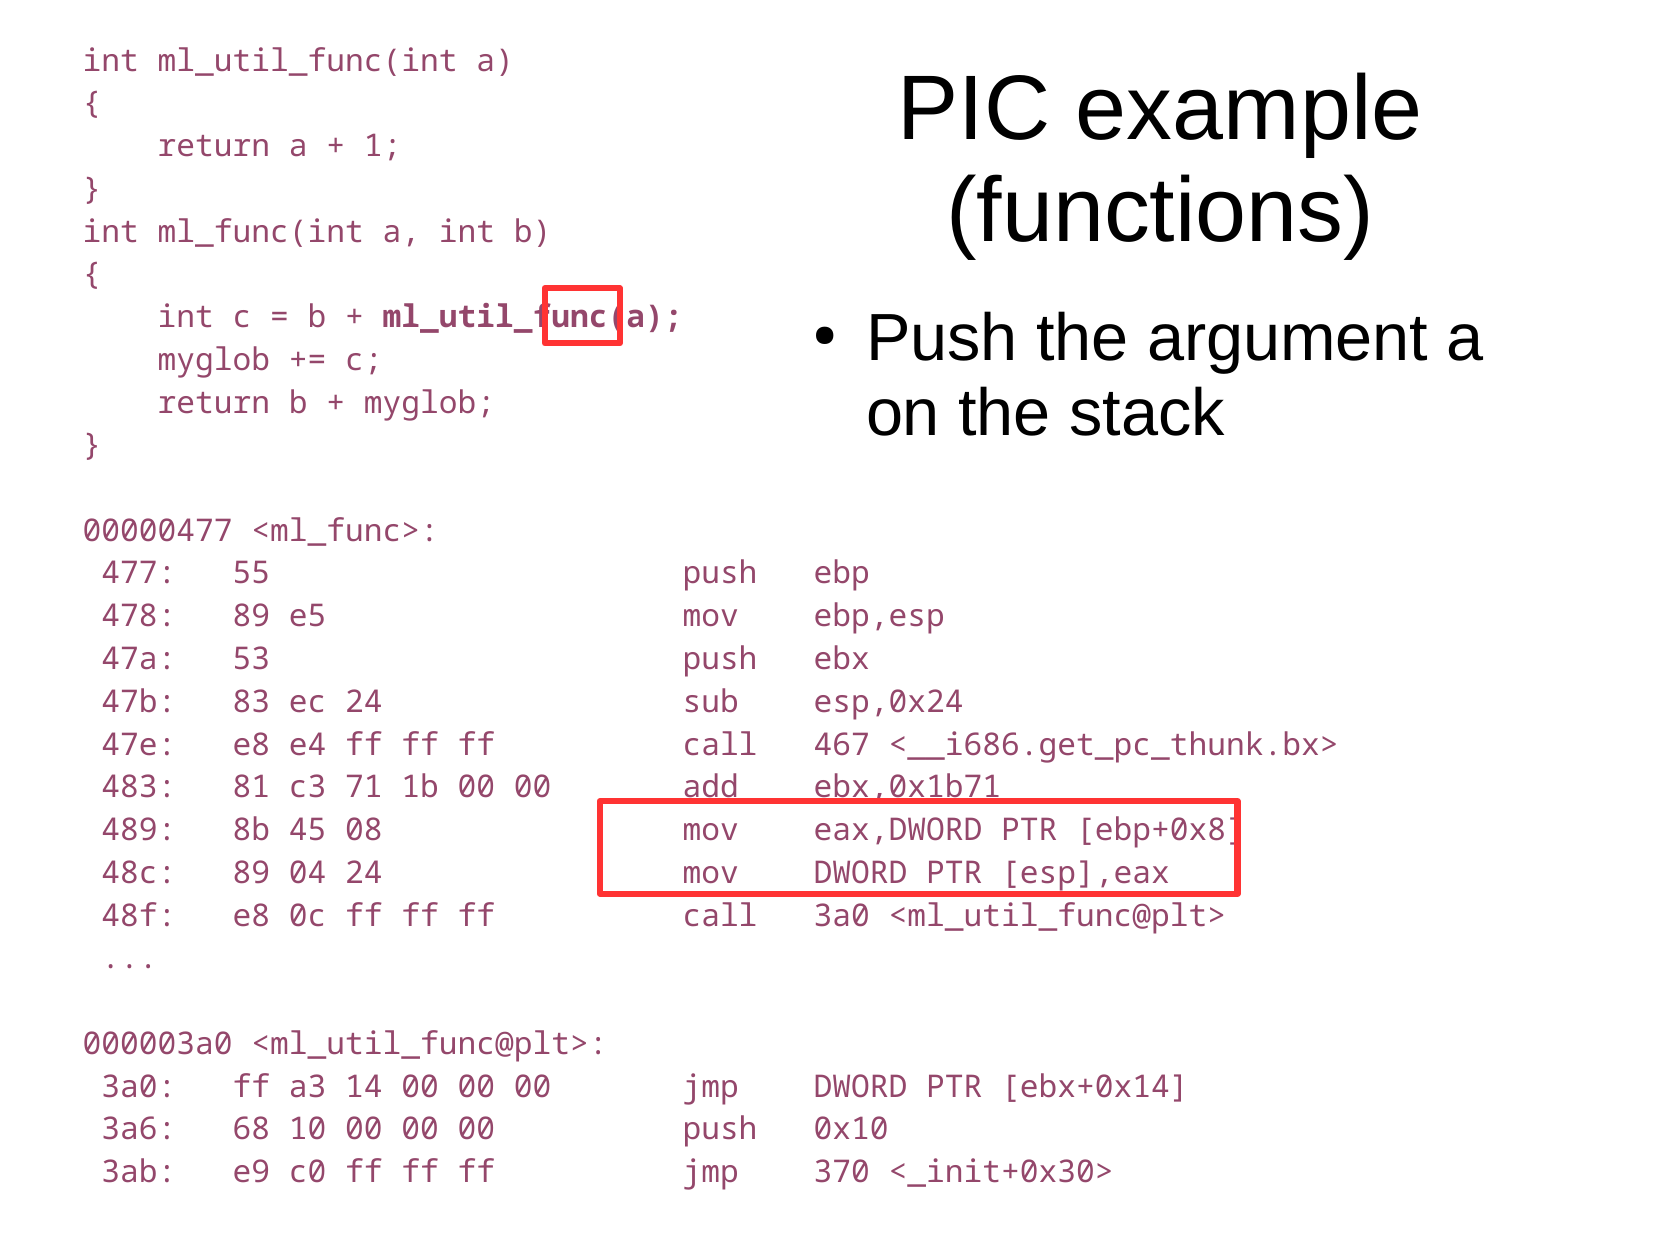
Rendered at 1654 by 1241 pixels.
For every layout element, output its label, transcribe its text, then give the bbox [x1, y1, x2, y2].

list Push the argument a on the stack [795, 300, 1501, 526]
list int ml_util_func(int a) { return a + 1; } int ml_func(int a, int b) { int c = b + ml_util_func(a); myglob += c; return b + myglob; } 00000477 <ml_func>: 477: 55 push ebp 478: 89 e5 mov ebp,esp 47a: 53 push ebx 47b: 83 ec 24 sub esp,0x24 47e: e8 e4 ff ff ff call 467 <__i686.get_pc_thunk.bx> 483: 81 c3 71 1b 00 00 add ebx,0x1b71 489: 8b 45 08 mov eax,DWORD PTR [ebp+0x8] 48c: 89 04 24 mov DWORD PTR [esp],eax 48f: e8 0c ff ff ff call 3a0 <ml_util_func@plt> ... 000003a0 <ml_util_func@plt>: 3a0: ff a3 14 00 00 00 jmp DWORD PTR [ebx+0x14] 3a6: 68 10 00 00 00 push 0x10 3ab: e9 c0 ff ff ff jmp 370 <_init+0x30> [82, 37, 1571, 1201]
